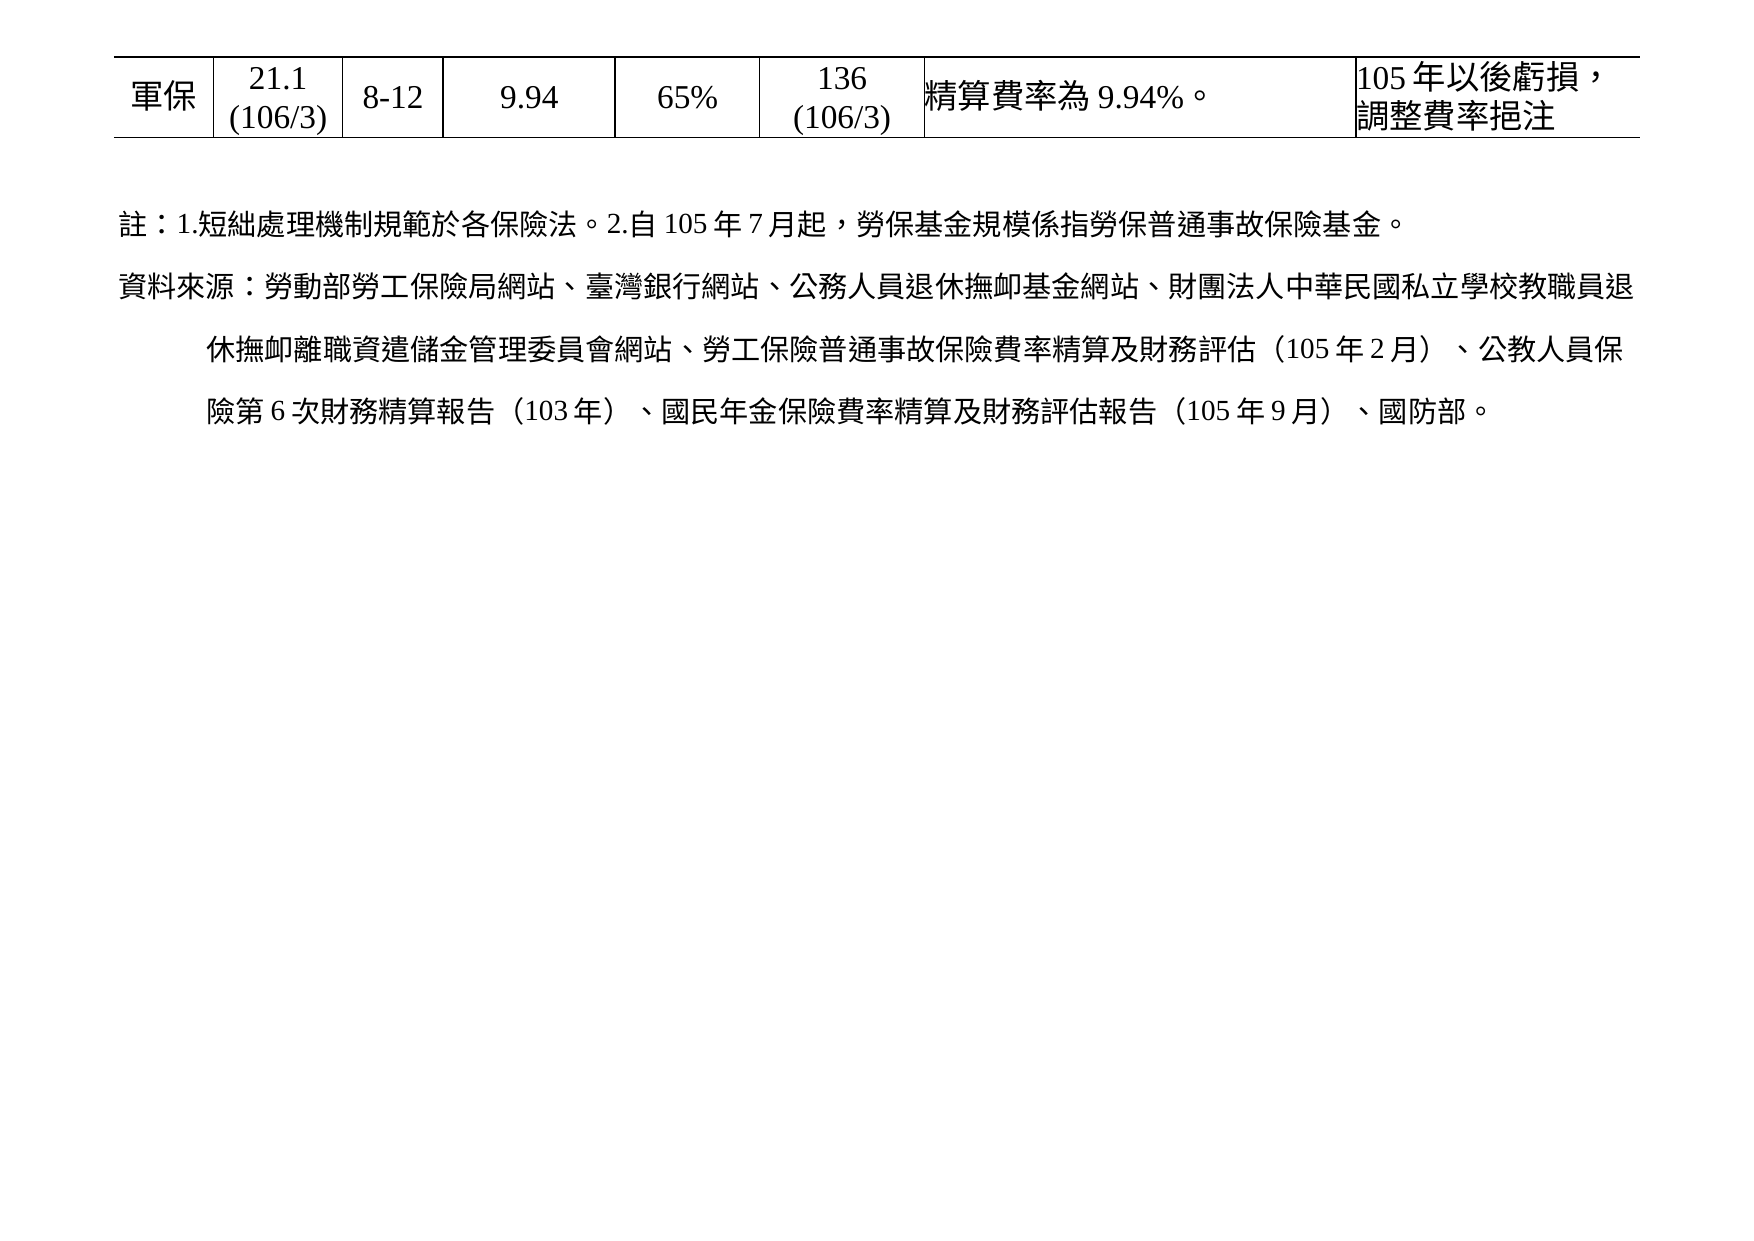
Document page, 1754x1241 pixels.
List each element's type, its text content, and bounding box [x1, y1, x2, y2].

table_cell 21.1 (106/3) [214, 58, 342, 137]
text 資料來源：勞動部勞工保險局網站、臺灣銀行網站、公務人員退休撫卹基金網站、財團法人中華民國私立學校教職員退休撫卹離職資遣儲金管理委員會網站、勞工保險普通事故保險費率精算及財務評估（105年2月）、公教人員保險第6次財務精算報告（103年）、國民年金保險費率精算及財務評估報告（105年9月）、國防部。 [118, 243, 1636, 431]
table_cell 9.94 [444, 58, 614, 137]
table_cell 軍保 [114, 58, 213, 137]
table_cell 136 (106/3) [760, 58, 924, 137]
table_cell 65% [616, 58, 759, 137]
text 註：1.短絀處理機制規範於各保險法。2.自105年7月起，勞保基金規模係指勞保普通事故保險基金。 [118, 181, 1636, 243]
table_cell 105年以後虧損，調整費率挹注 [1357, 58, 1640, 137]
table_cell 精算費率為9.94%。 [925, 58, 1355, 137]
table_cell 8-12 [343, 58, 442, 137]
